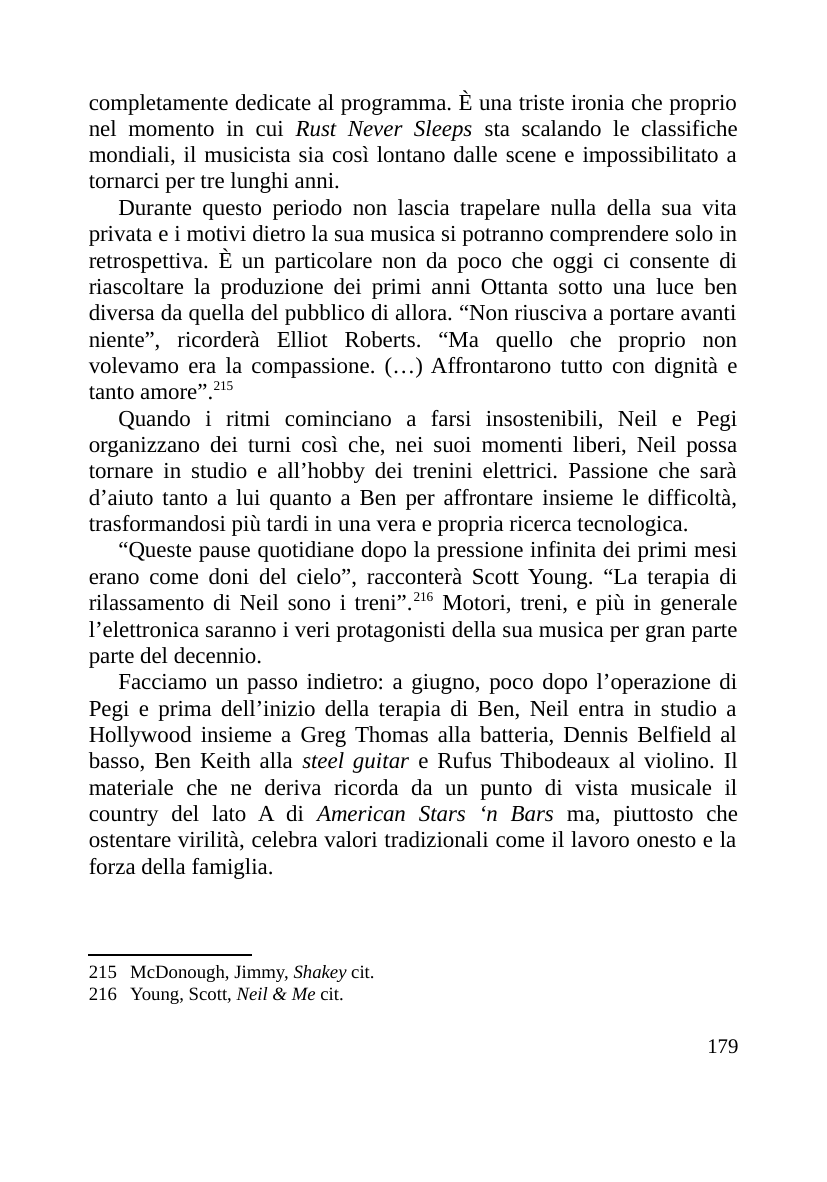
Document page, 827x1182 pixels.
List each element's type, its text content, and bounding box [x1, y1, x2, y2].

text completamente dedicate al programma. È una triste ironia che proprio nel momento in cui Rust Never Sleeps sta scalando le classifiche mondiali, il musicista sia così lontano dalle scene e impossibilitato a tornarci per tre lunghi anni. [88, 88, 738, 194]
text McDonough, Jimmy, Shakey cit. [88, 961, 738, 982]
text Quando i ritmi cominciano a farsi insostenibili, Neil e Pegi organizzano dei turni così che, nei suoi momenti liberi, Neil possa tornare in studio e all’hobby dei trenini elettrici. Passione che sarà d’aiuto tanto a lui quanto a Ben per affrontare insieme le difficoltà, trasformandosi più tardi in una vera e propria ricerca tecnologica. [88, 405, 738, 537]
text Young, Scott, Neil & Me cit. [88, 982, 738, 1004]
text Durante questo periodo non lascia trapelare nulla della sua vita privata e i motivi dietro la sua musica si potranno comprendere solo in retrospettiva. È un particolare non da poco che oggi ci consente di riascoltare la produzione dei primi anni Ottanta sotto una luce ben diversa da quella del pubblico di allora. “Non riusciva a portare avanti niente”, ricorderà Elliot Roberts. “Ma quello che proprio non volevamo era la compassione. (…) Affrontarono tutto con dignità e tanto amore”. [88, 194, 738, 405]
text Facciamo un passo indietro: a giugno, poco dopo l’operazione di Pegi e prima dell’inizio della terapia di Ben, Neil entra in studio a Hollywood insieme a Greg Thomas alla batteria, Dennis Belfield al basso, Ben Keith alla steel guitar e Rufus Thibodeaux al violino. Il materiale che ne deriva ricorda da un punto di vista musicale il country del lato A di American Stars ‘n Bars ma, piuttosto che ostentare virilità, celebra valori tradizionali come il lavoro onesto e la forza della famiglia. [88, 668, 738, 879]
text “Queste pause quotidiane dopo la pressione infinita dei primi mesi erano come doni del cielo”, racconterà Scott Young. “La terapia di rilassamento di Neil sono i treni”. Motori, treni, e più in generale l’elettronica saranno i veri protagonisti della sua musica per gran parte parte del decennio. [88, 537, 738, 668]
